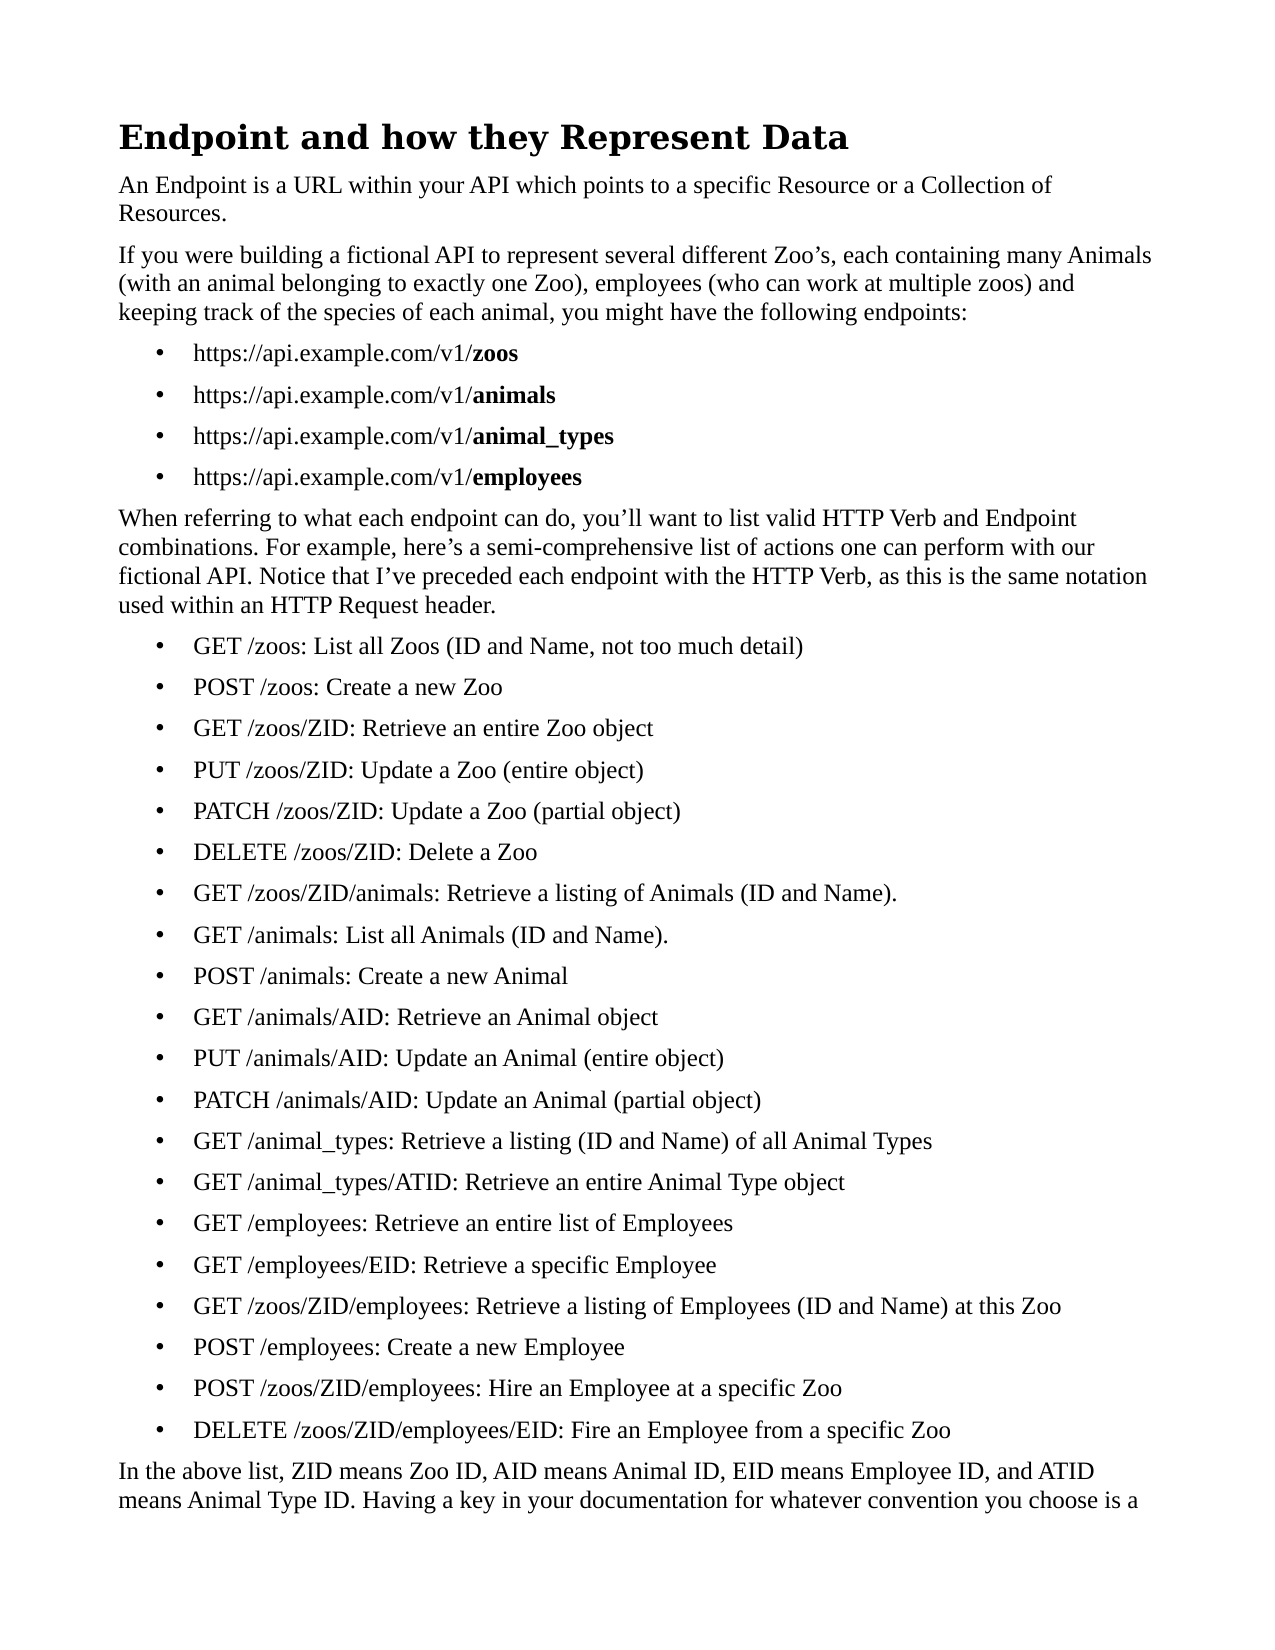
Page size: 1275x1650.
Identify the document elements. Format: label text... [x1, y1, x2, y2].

list https://api.example.com/v1/animal_types [156, 421, 1157, 450]
list POST /employees: Create a new Employee [156, 1332, 1157, 1361]
list GET /employees: Retrieve an entire list of Employees [156, 1208, 1157, 1237]
list POST /zoos/ZID/employees: Hire an Employee at a specific Zoo [156, 1373, 1157, 1402]
subtitle Endpoint and how they Represent Data [118, 118, 1157, 157]
list GET /animal_types: Retrieve a listing (ID and Name) of all Animal Types [156, 1126, 1157, 1155]
list PUT /animals/AID: Update an Animal (entire object) [156, 1043, 1157, 1072]
list https://api.example.com/v1/employees [156, 462, 1157, 491]
list PUT /zoos/ZID: Update a Zoo (entire object) [156, 755, 1157, 783]
list GET /employees/EID: Retrieve a specific Employee [156, 1250, 1157, 1278]
list PATCH /animals/AID: Update an Animal (partial object) [156, 1085, 1157, 1113]
list https://api.example.com/v1/zoos [156, 338, 1157, 367]
text When referring to what each endpoint can do, you’ll want to list valid HTTP Verb and Endpoint combinations. For example, here’s a semi-comprehensive list of actions one can perform with our fictional API. Notice that I’ve preceded each endpoint with the HTTP Verb, as this is the same notation used within an HTTP Request header. [118, 503, 1157, 618]
list GET /animals/AID: Retrieve an Animal object [156, 1002, 1157, 1031]
text An Endpoint is a URL within your API which points to a specific Resource or a Collection of Resources. [118, 170, 1157, 227]
list POST /zoos: Create a new Zoo [156, 672, 1157, 701]
list GET /zoos: List all Zoos (ID and Name, not too much detail) [156, 631, 1157, 660]
list GET /animal_types/ATID: Retrieve an entire Animal Type object [156, 1167, 1157, 1196]
list GET /animals: List all Animals (ID and Name). [156, 920, 1157, 948]
list POST /animals: Create a new Animal [156, 961, 1157, 990]
list DELETE /zoos/ZID: Delete a Zoo [156, 837, 1157, 866]
list https://api.example.com/v1/animals [156, 380, 1157, 408]
list GET /zoos/ZID/employees: Retrieve a listing of Employees (ID and Name) at this Zoo [156, 1291, 1157, 1320]
list GET /zoos/ZID/animals: Retrieve a listing of Animals (ID and Name). [156, 878, 1157, 907]
list PATCH /zoos/ZID: Update a Zoo (partial object) [156, 796, 1157, 825]
list GET /zoos/ZID: Retrieve an entire Zoo object [156, 713, 1157, 742]
list DELETE /zoos/ZID/employees/EID: Fire an Employee from a specific Zoo [156, 1415, 1157, 1443]
text If you were building a fictional API to represent several different Zoo’s, each containing many Animals (with an animal belonging to exactly one Zoo), employees (who can work at multiple zoos) and keeping track of the species of each animal, you might have the following endpoints: [118, 240, 1157, 326]
text In the above list, ZID means Zoo ID, AID means Animal ID, EID means Employee ID, and ATID means Animal Type ID. Having a key in your documentation for whatever convention you choose is a [118, 1456, 1157, 1513]
